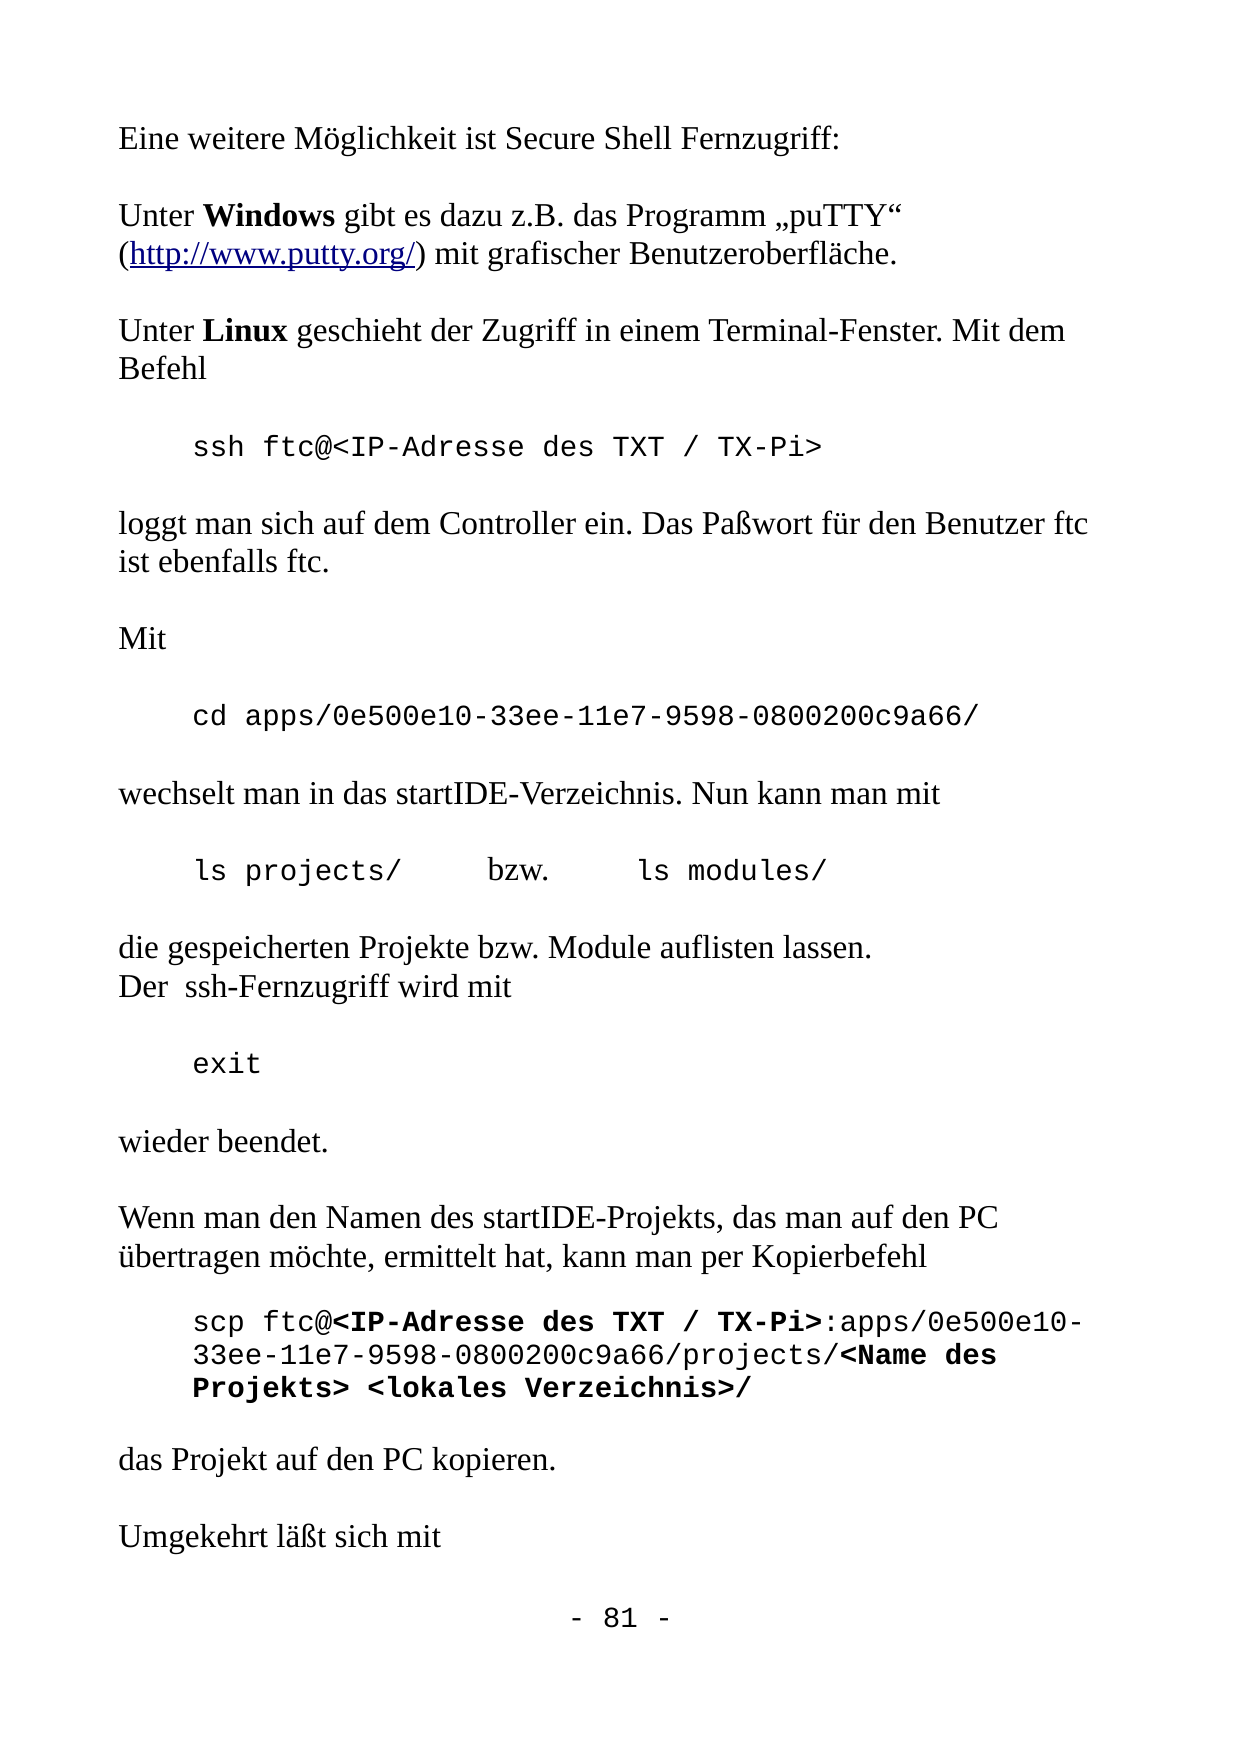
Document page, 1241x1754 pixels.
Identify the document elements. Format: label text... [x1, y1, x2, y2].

text Unter Windows gibt es dazu z.B. das Programm „puTTY“ (http://www.putty.org/) mit grafischer Benutzeroberfläche. [118, 195, 1122, 271]
text Mit [118, 618, 1122, 656]
text wechselt man in das startIDE-Verzeichnis. Nun kann man mit [118, 773, 1122, 811]
text Umgekehrt läßt sich mit [118, 1516, 1122, 1583]
text loggt man sich auf dem Controller ein. Das Paßwort für den Benutzer ftc ist ebenfalls ftc. [118, 503, 1122, 580]
text das Projekt auf den PC kopieren. [118, 1439, 1122, 1478]
text Der ssh-Fernzugriff wird mit [118, 966, 1122, 1004]
text Eine weitere Möglichkeit ist Secure Shell Fernzugriff: [118, 118, 1122, 156]
text exit [118, 1043, 1122, 1083]
text scp ftc@<IP-Adresse des TXT / TX-Pi>:apps/0e500e10- 33ee-11e7-9598-0800200c9a66/projects/<Name des Projekts> <lokales Verzeichnis>/ [118, 1307, 1122, 1406]
text wieder beendet. [118, 1121, 1122, 1159]
text die gespeicherten Projekte bzw. Module auflisten lassen. [118, 928, 1122, 966]
text cd apps/0e500e10-33ee-11e7-9598-0800200c9a66/ [118, 695, 1122, 734]
text ls projects/ bzw. ls modules/ [118, 849, 1122, 889]
text Wenn man den Namen des startIDE-Projekts, das man auf den PC übertragen möchte, ermittelt hat, kann man per Kopierbefehl [118, 1198, 1122, 1274]
text ssh ftc@<IP-Adresse des TXT / TX-Pi> [118, 425, 1122, 465]
text Unter Linux geschieht der Zugriff in einem Terminal-Fenster. Mit dem Befehl [118, 310, 1122, 386]
